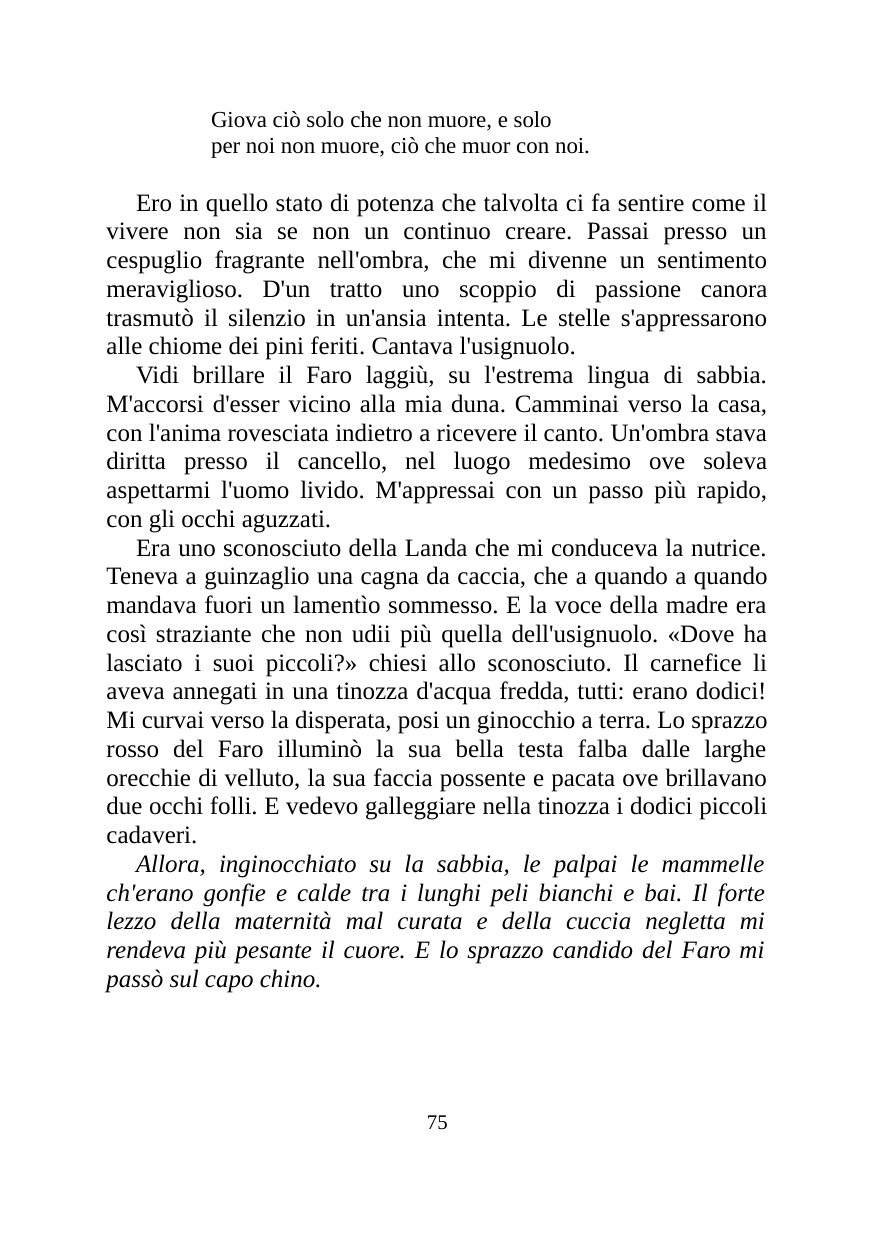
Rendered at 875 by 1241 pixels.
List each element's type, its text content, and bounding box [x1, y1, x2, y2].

text Allora, inginocchiato su la sabbia, le palpai le mammelle ch'erano gonfie e calde tra i lunghi peli bianchi e bai. Il forte lezzo della maternità mal curata e della cuccia negletta mi rendeva più pesante il cuore. E lo sprazzo candido del Faro mi passò sul capo chino. [106, 849, 768, 993]
text Vidi brillare il Faro laggiù, su l'estrema lingua di sabbia. M'accorsi d'esser vicino alla mia duna. Camminai verso la casa, con l'anima rovesciata indietro a ricevere il canto. Un'ombra stava diritta presso il cancello, nel luogo medesimo ove soleva aspettarmi l'uomo livido. M'appressai con un passo più rapido, con gli occhi aguzzati. [106, 360, 768, 533]
text Era uno sconosciuto della Landa che mi conduceva la nutrice. Teneva a guinzaglio una cagna da caccia, che a quando a quando mandava fuori un lamentìo sommesso. E la voce della madre era così straziante che non udii più quella dell'usignuolo. «Dove ha lasciato i suoi piccoli?» chiesi allo sconosciuto. Il carnefice li aveva annegati in una tinozza d'acqua fredda, tutti: erano dodici! Mi curvai verso la disperata, posi un ginocchio a terra. Lo sprazzo rosso del Faro illuminò la sua bella testa falba dalle larghe orecchie di velluto, la sua faccia possente e pacata ove brillavano due occhi folli. E vedevo galleggiare nella tinozza i dodici piccoli cadaveri. [106, 533, 768, 849]
text per noi non muore, ciò che muor con noi. [181, 133, 768, 159]
text Giova ciò solo che non muore, e solo [181, 106, 768, 133]
text Ero in quello stato di potenza che talvolta ci fa sentire come il vivere non sia se non un continuo creare. Passai presso un cespuglio fragrante nell'ombra, che mi divenne un sentimento meraviglioso. D'un tratto uno scoppio di passione canora trasmutò il silenzio in un'ansia intenta. Le stelle s'appressarono alle chiome dei pini feriti. Cantava l'usignuolo. [106, 188, 768, 360]
